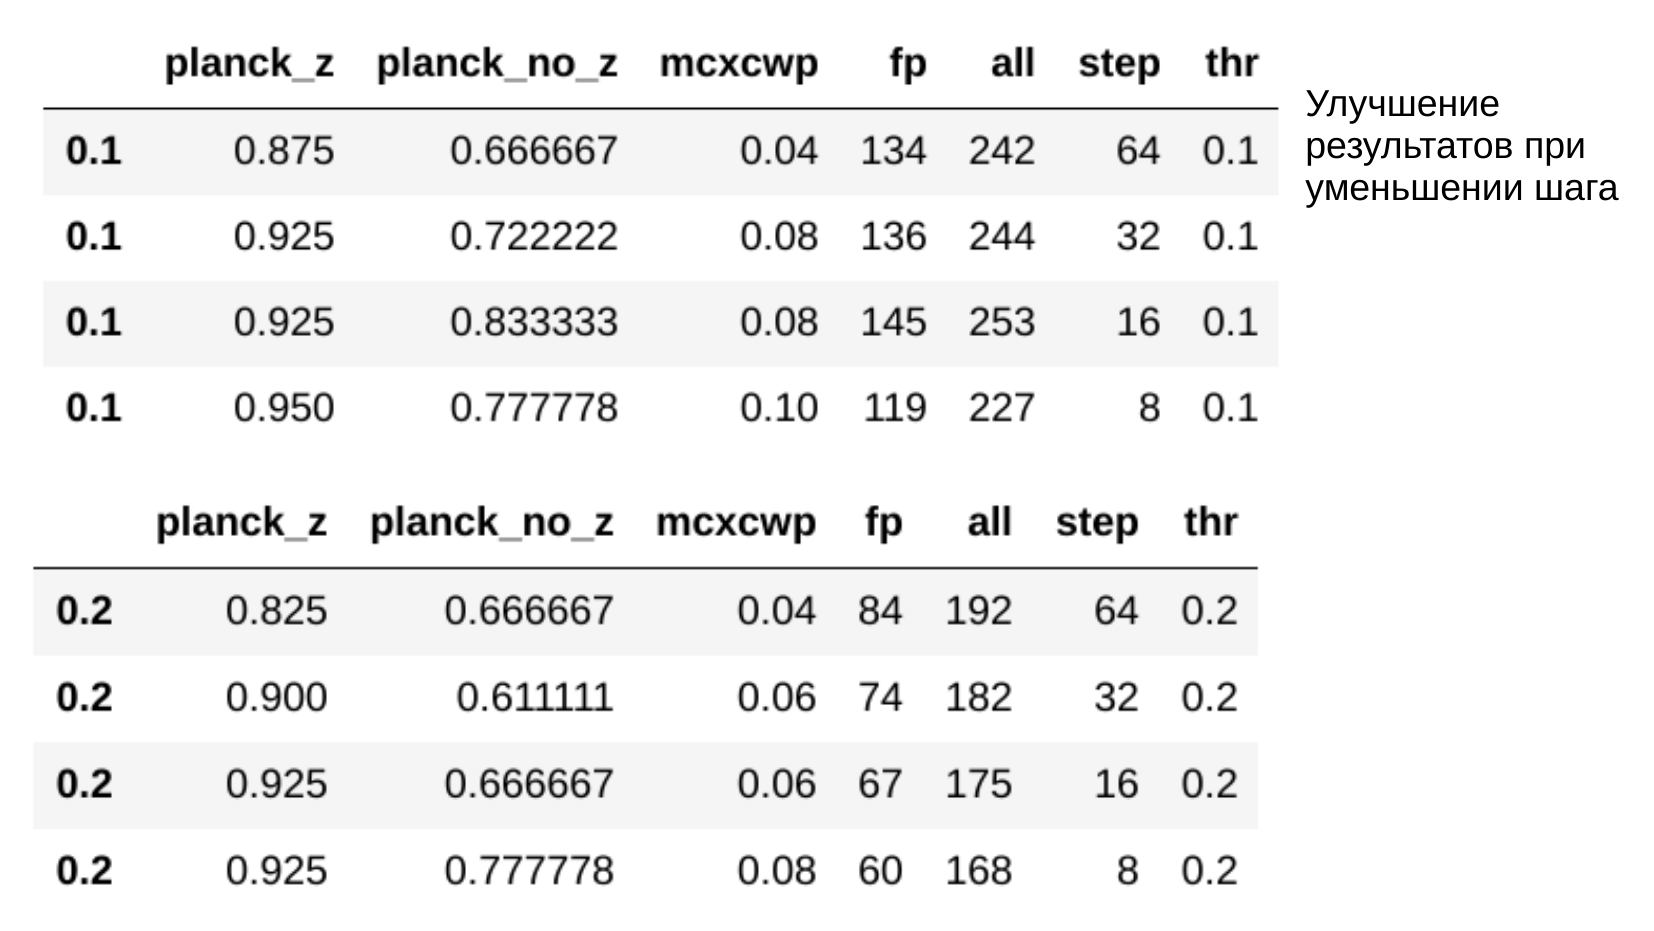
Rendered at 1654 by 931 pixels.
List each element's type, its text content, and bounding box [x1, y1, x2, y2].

text_box Улучшение результатов при уменьшении шага [1290, 75, 1636, 376]
picture [15, 464, 1330, 931]
picture [23, 14, 1306, 455]
